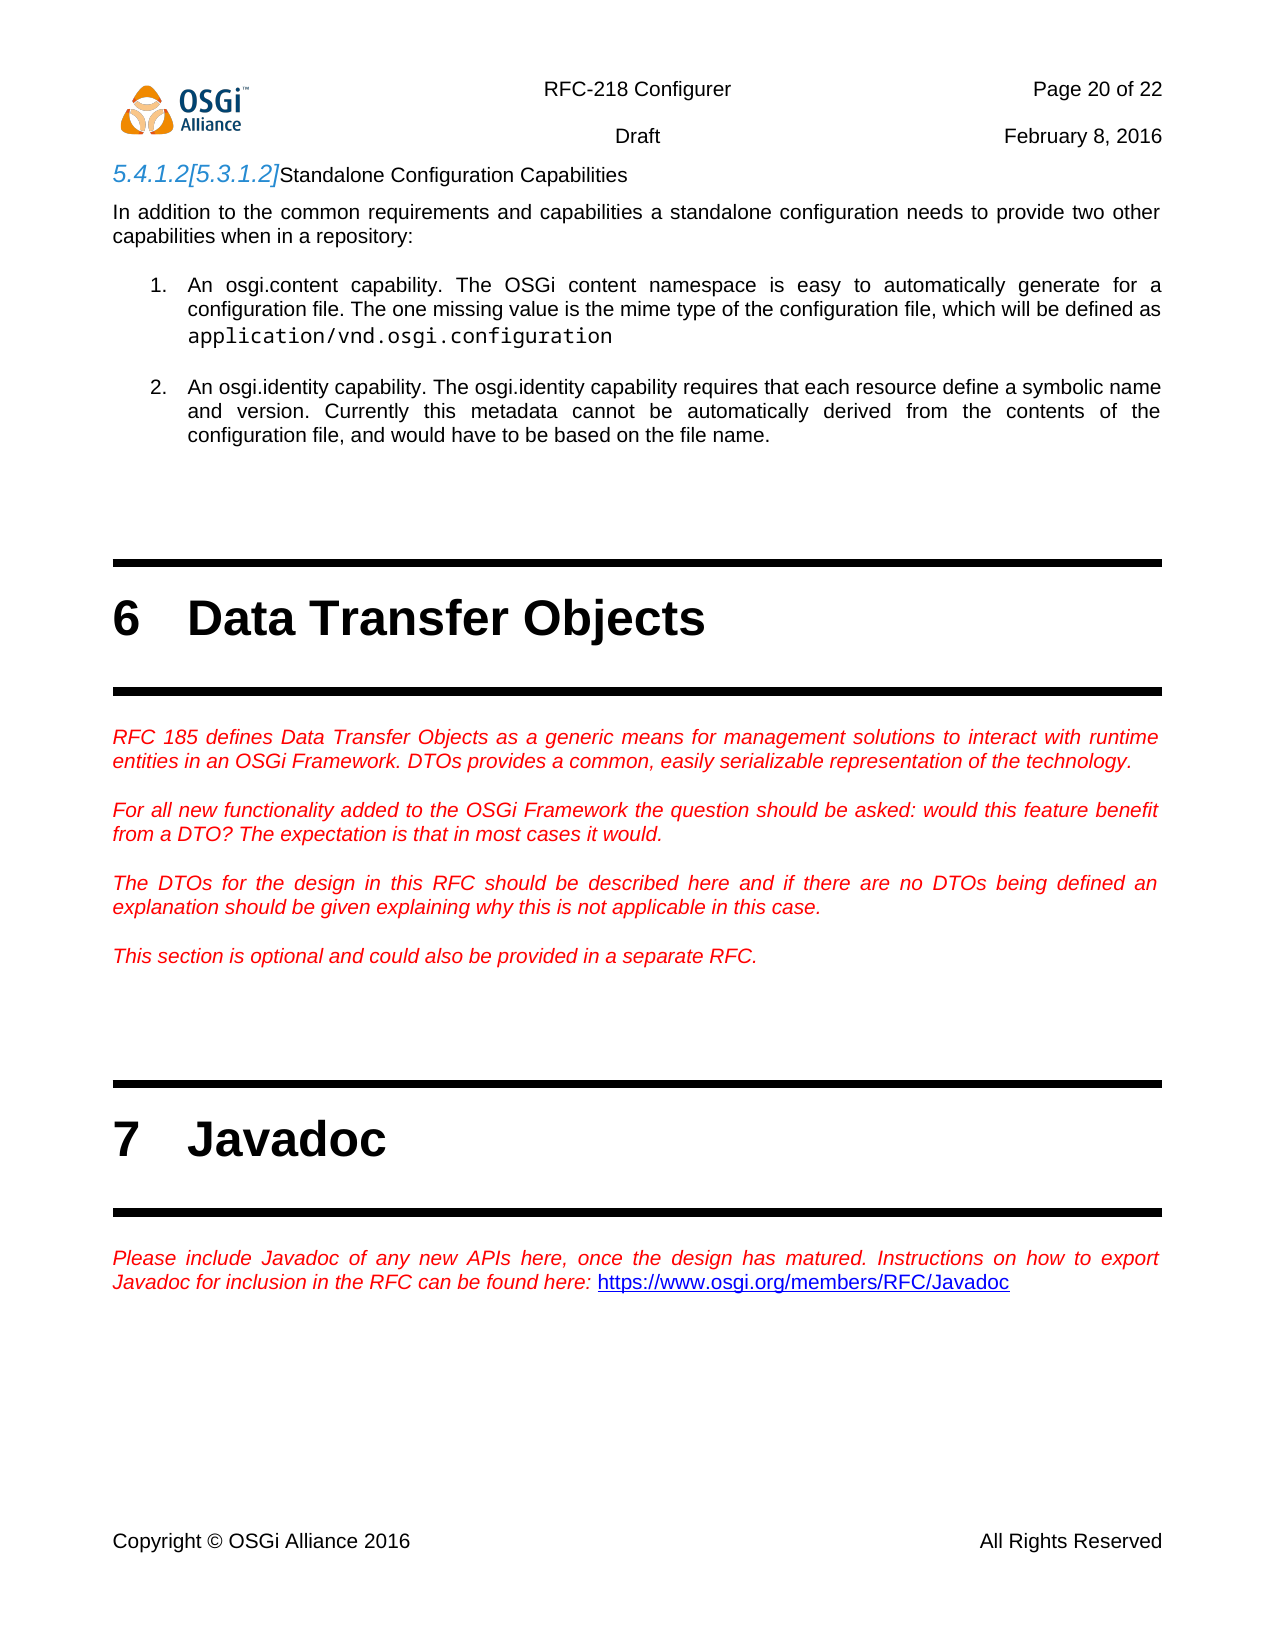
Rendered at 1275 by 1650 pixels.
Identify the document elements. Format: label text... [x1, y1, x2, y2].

text Please include Javadoc of any new APIs here, once the design has matured. Instructions on how to export Javadoc for inclusion in the RFC can be found here: https://www.osgi.org/members/RFC/Javadoc [112, 1246, 1162, 1294]
subtitle Data Transfer Objects [112, 560, 1162, 696]
subtitle Javadoc [112, 1081, 1162, 1217]
text For all new functionality added to the OSGi Framework the question should be asked: would this feature benefit from a DTO? The expectation is that in most cases it would. [112, 798, 1162, 846]
list An osgi.content capability. The OSGi content namespace is easy to automatically generate for a configuration file. The one missing value is the mime type of the configuration file, which will be defined as application/vnd.osgi.configuration [150, 273, 1162, 349]
picture [113, 78, 257, 142]
text This section is optional and could also be provided in a separate RFC. [112, 943, 1162, 967]
list An osgi.identity capability. The osgi.identity capability requires that each resource define a symbolic name and version. Currently this metadata cannot be automatically derived from the contents of the configuration file, and would have to be based on the file name. [150, 374, 1162, 446]
text RFC 185 defines Data Transfer Objects as a generic means for management solutions to interact with runtime entities in an OSGi Framework. DTOs provides a common, easily serializable representation of the technology. [112, 725, 1162, 773]
text The DTOs for the design in this RFC should be described here and if there are no DTOs being defined an explanation should be given explaining why this is not applicable in this case. [112, 871, 1162, 918]
subtitle Standalone Configuration Capabilities [112, 159, 1162, 188]
text In addition to the common requirements and capabilities a standalone configuration needs to provide two other capabilities when in a repository: [112, 200, 1162, 248]
